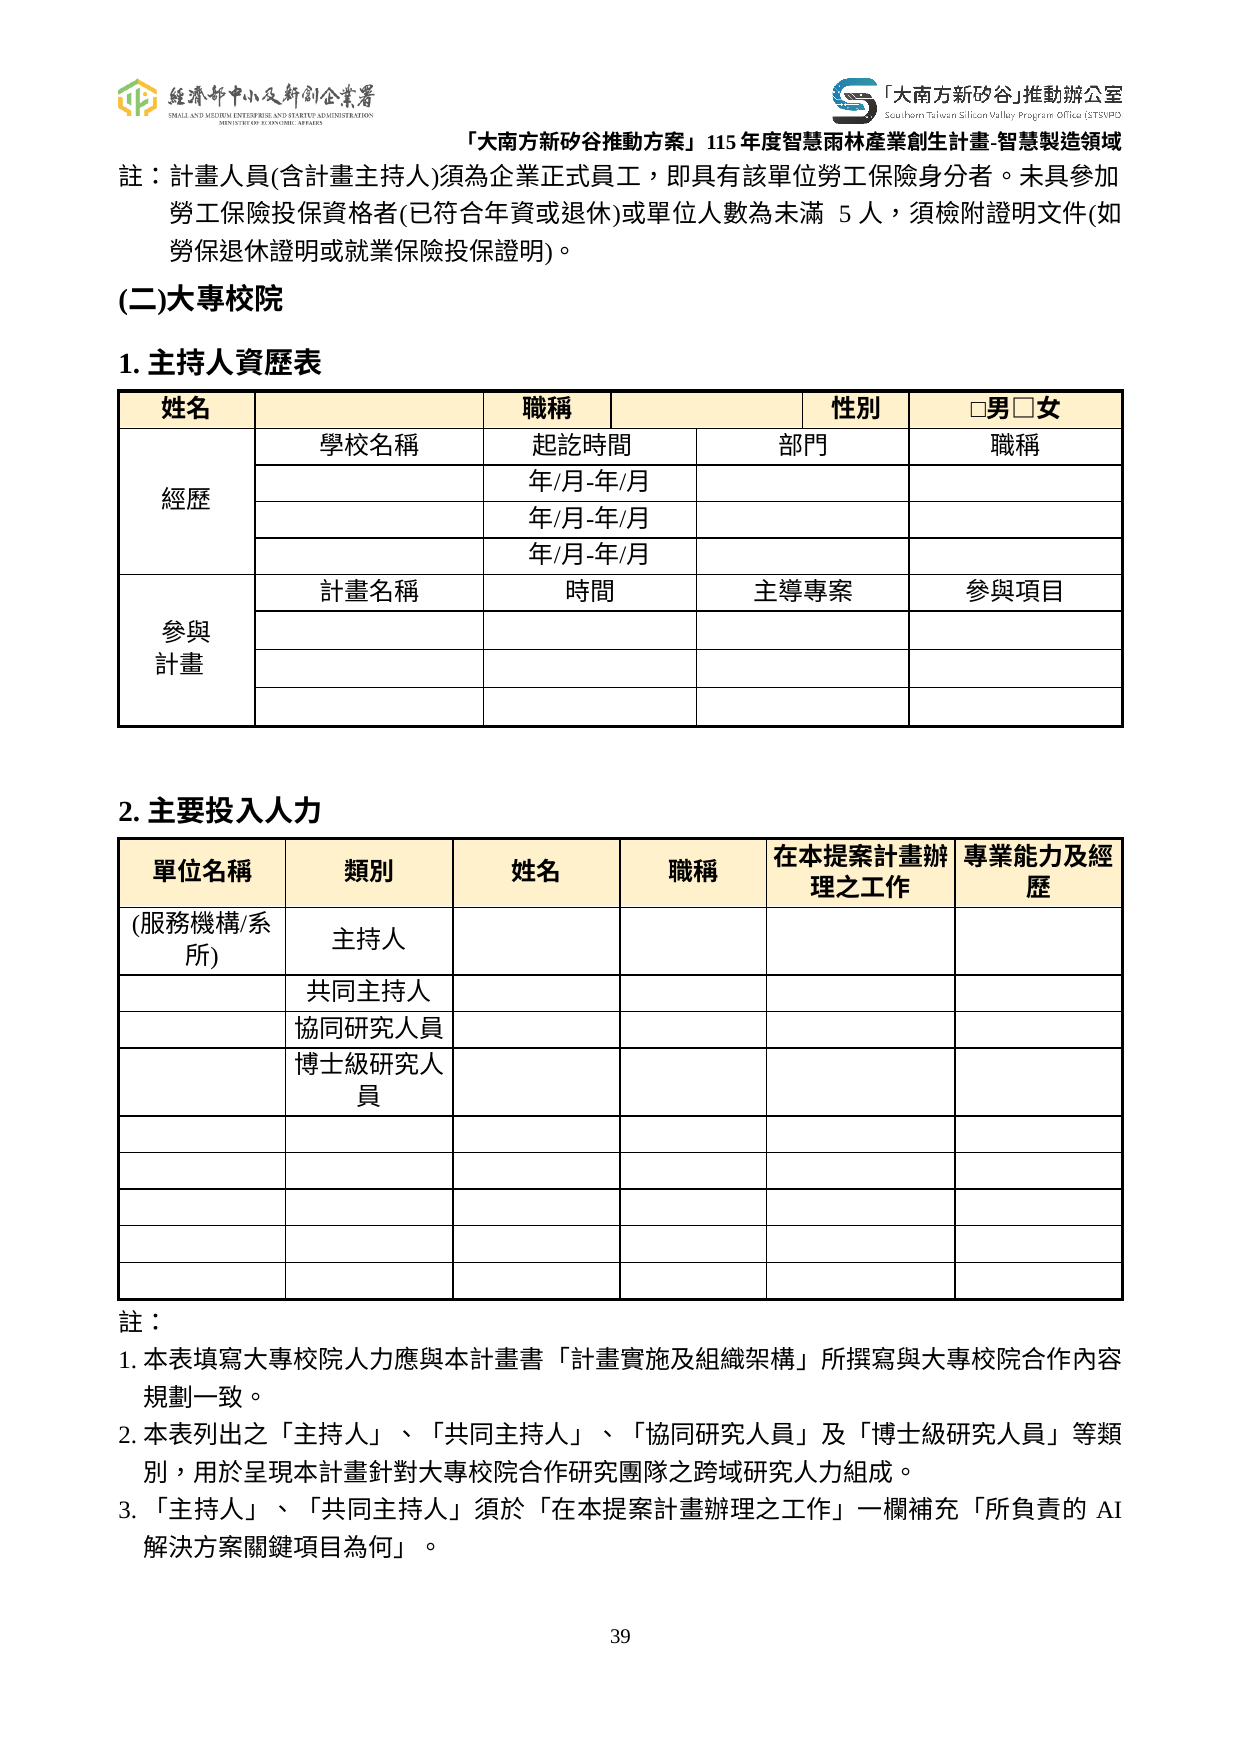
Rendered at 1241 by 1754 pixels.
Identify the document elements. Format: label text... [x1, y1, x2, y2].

table_cell [621, 1049, 766, 1115]
table_cell 協同研究人員 [286, 1012, 452, 1047]
table_cell [697, 650, 908, 687]
table_cell [286, 1263, 452, 1298]
table_cell 年/月-年/月 [484, 466, 696, 501]
table_cell [910, 502, 1121, 537]
table_cell [120, 976, 285, 1011]
table_cell [256, 612, 483, 648]
text 1. 本表填寫大專校院人力應與本計畫書「計畫實施及組織架構」所撰寫與大專校院合作內容規劃一致。 [118, 1338, 1122, 1413]
table_cell [910, 688, 1121, 725]
table_cell [256, 539, 483, 574]
table_cell [956, 1153, 1121, 1188]
table_cell [767, 1117, 954, 1152]
table_cell [286, 1153, 452, 1188]
table_cell [484, 688, 696, 725]
table_cell 時間 [484, 575, 696, 610]
table_cell [120, 1012, 285, 1047]
table_cell [621, 1117, 766, 1152]
table_cell [767, 976, 954, 1011]
table_cell [454, 1117, 619, 1152]
table_header □男□女 [910, 393, 1121, 427]
table_cell [956, 1049, 1121, 1115]
table_cell [621, 1263, 766, 1298]
table_cell [910, 612, 1121, 648]
table_cell [454, 1012, 619, 1047]
table_cell [286, 1190, 452, 1225]
table_cell [767, 1263, 954, 1298]
table_cell [256, 688, 483, 725]
table_cell [697, 688, 908, 725]
table_cell [120, 1190, 285, 1225]
table_header 專業能力及經歷 [956, 840, 1121, 906]
table_header 姓名 [454, 840, 619, 906]
table_cell [956, 908, 1121, 974]
table_header 在本提案計畫辦理之工作 [767, 840, 954, 906]
table_cell 年/月-年/月 [484, 539, 696, 574]
subtitle 2. 主要投入人力 [118, 780, 1122, 832]
table_header 職稱 [484, 393, 610, 427]
table_cell [697, 466, 908, 501]
table_cell [956, 1190, 1121, 1225]
table_cell 部門 [697, 429, 908, 464]
table_cell [621, 1012, 766, 1047]
text 2. 本表列出之「主持人」、「共同主持人」、「協同研究人員」及「博士級研究人員」等類別，用於呈現本計畫針對大專校院合作研究團隊之跨域研究人力組成。 [118, 1413, 1122, 1488]
text 3. 「主持人」、「共同主持人」須於「在本提案計畫辦理之工作」一欄補充「所負責的AI解決方案關鍵項目為何」。 [118, 1488, 1122, 1563]
table_cell [621, 908, 766, 974]
table_cell [956, 1263, 1121, 1298]
table_cell [621, 1153, 766, 1188]
table_cell [454, 1226, 619, 1261]
table_cell [956, 1226, 1121, 1261]
subtitle (二)大專校院 [118, 268, 1122, 320]
table_cell [697, 502, 908, 537]
table_cell [767, 1153, 954, 1188]
table_header 性別 [803, 393, 908, 427]
table_cell [286, 1226, 452, 1261]
table_cell 經歷 [120, 429, 254, 574]
table_cell [697, 612, 908, 648]
table_cell 起訖時間 [484, 429, 696, 464]
table_cell [286, 1117, 452, 1152]
table_header [256, 393, 483, 427]
table_cell [454, 1049, 619, 1115]
table_header 類別 [286, 840, 452, 906]
table_cell [484, 612, 696, 648]
table_cell [454, 1263, 619, 1298]
table_cell 年/月-年/月 [484, 502, 696, 537]
table_cell [956, 1012, 1121, 1047]
table_cell [120, 1153, 285, 1188]
text 註： 計畫人員(含計畫主持人)須為企業正式員工，即具有該單位勞工保險身分者。未具參加勞工保險投保資格者(已符合年資或退休)或單位人數為未滿 5 人，須檢附證明文件(如勞保退休證明或就業保險投保證明)。 [118, 155, 1122, 268]
table_cell [767, 1226, 954, 1261]
table_cell [256, 466, 483, 501]
table_cell [621, 1226, 766, 1261]
table_cell 職稱 [910, 429, 1121, 464]
table_cell 主持人 [286, 908, 452, 974]
table_cell [256, 502, 483, 537]
table_cell [454, 976, 619, 1011]
table_cell [621, 976, 766, 1011]
table_cell [454, 908, 619, 974]
table_cell [767, 908, 954, 974]
table_header [612, 393, 802, 427]
table_cell [910, 650, 1121, 687]
table_cell [454, 1153, 619, 1188]
table_cell [120, 1263, 285, 1298]
table_cell [120, 1049, 285, 1115]
table_cell [256, 650, 483, 687]
table_cell [956, 1117, 1121, 1152]
subtitle 1. 主持人資歷表 [118, 332, 1122, 384]
table_cell [120, 1226, 285, 1261]
table_cell 計畫名稱 [256, 575, 483, 610]
table_cell 博士級研究人員 [286, 1049, 452, 1115]
table_cell [120, 1117, 285, 1152]
table_cell [767, 1012, 954, 1047]
table_cell 參與項目 [910, 575, 1121, 610]
text 註： [118, 1301, 1122, 1338]
table_cell [956, 976, 1121, 1011]
table_cell [484, 650, 696, 687]
table_cell [767, 1049, 954, 1115]
table_cell [697, 539, 908, 574]
table_cell [910, 466, 1121, 501]
table_cell [910, 539, 1121, 574]
table_cell 主導專案 [697, 575, 908, 610]
table_header 職稱 [621, 840, 766, 906]
table_cell 參與 計畫 [120, 575, 254, 725]
table_header 單位名稱 [120, 840, 285, 906]
table_cell [767, 1190, 954, 1225]
table_header 姓名 [120, 393, 254, 427]
table_cell 學校名稱 [256, 429, 483, 464]
table_cell (服務機構/系所) [120, 908, 285, 974]
table_cell [621, 1190, 766, 1225]
table_cell 共同主持人 [286, 976, 452, 1011]
table_cell [454, 1190, 619, 1225]
